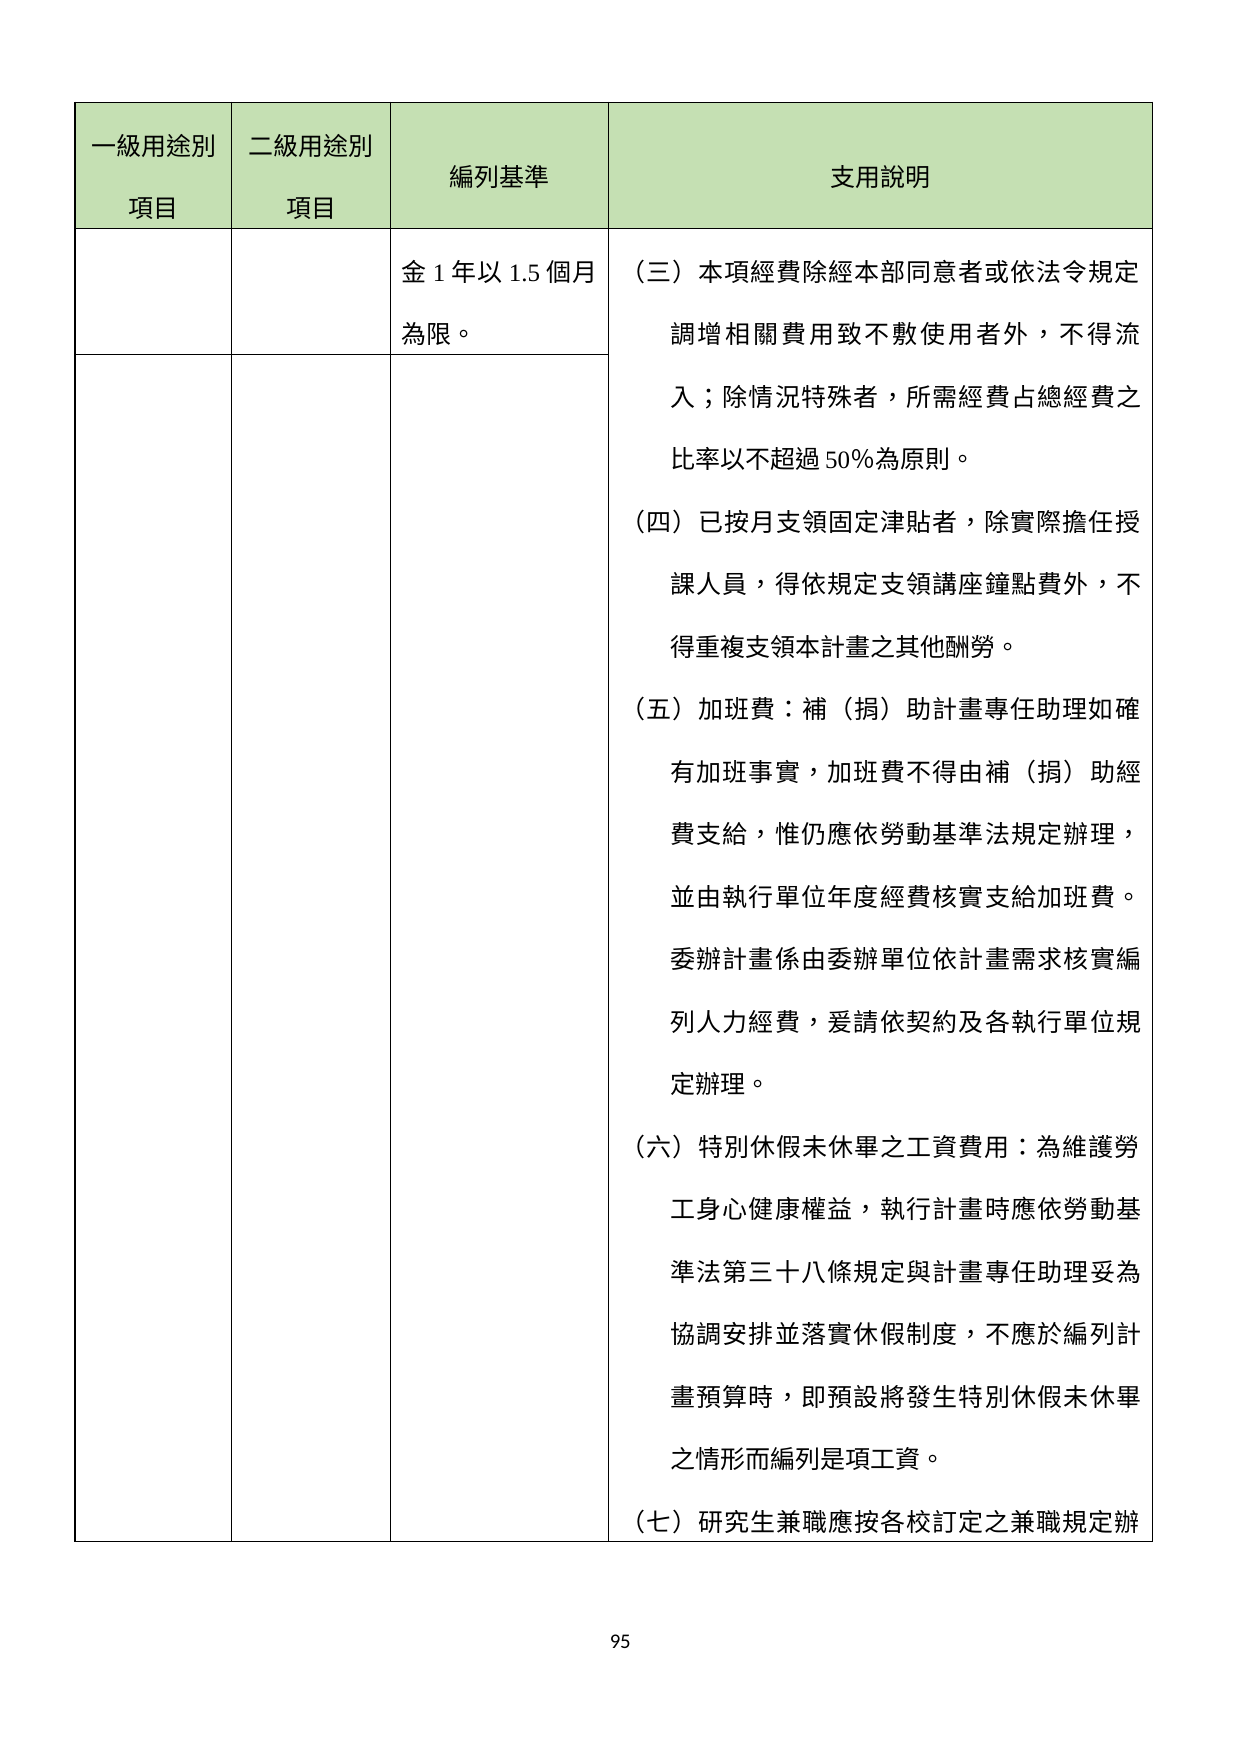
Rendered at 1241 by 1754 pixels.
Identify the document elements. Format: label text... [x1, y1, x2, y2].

table_cell 金1年以1.5個月為限。 [391, 229, 608, 354]
table_cell [76, 229, 231, 354]
table_header 二級用途別項目 [232, 103, 390, 228]
table_cell [391, 355, 608, 1541]
table_cell [232, 355, 390, 1541]
table_header 支用說明 [609, 103, 1152, 228]
table_cell （三）本項經費除經本部同意者或依法令規定調增相關費用致不敷使用者外，不得流入；除情況特殊者，所需經費占總經費之比率以不超過50％為原則。 （四）已按月支領固定津貼者，除實際擔任授課人員，得依規定支領講座鐘點費外，不得重複支領本計畫之其他酬勞。 （五）加班費：補（捐）助計畫專任助理如確有加班事實，加班費不得由補（捐）助經費支給，惟仍應依勞動基準法規定辦理，並由執行單位年度經費核實支給加班費。委辦計畫係由委辦單位依計畫需求核實編列人力經費，爰請依契約及各執行單位規定辦理。 （六）特別休假未休畢之工資費用：為維護勞工身心健康權益，執行計畫時應依勞動基準法第三十八條規定與計畫專任助理妥為協調安排並落實休假制度，不應於編列計畫預算時，即預設將發生特別休假未休畢之情形而編列是項工資。 （七）研究生兼職應按各校訂定之兼職規定辦 [609, 229, 1152, 1541]
table_cell [76, 355, 231, 1541]
table_cell [232, 229, 390, 354]
table_header 編列基準 [391, 103, 608, 228]
table_header 一級用途別項目 [76, 103, 231, 228]
